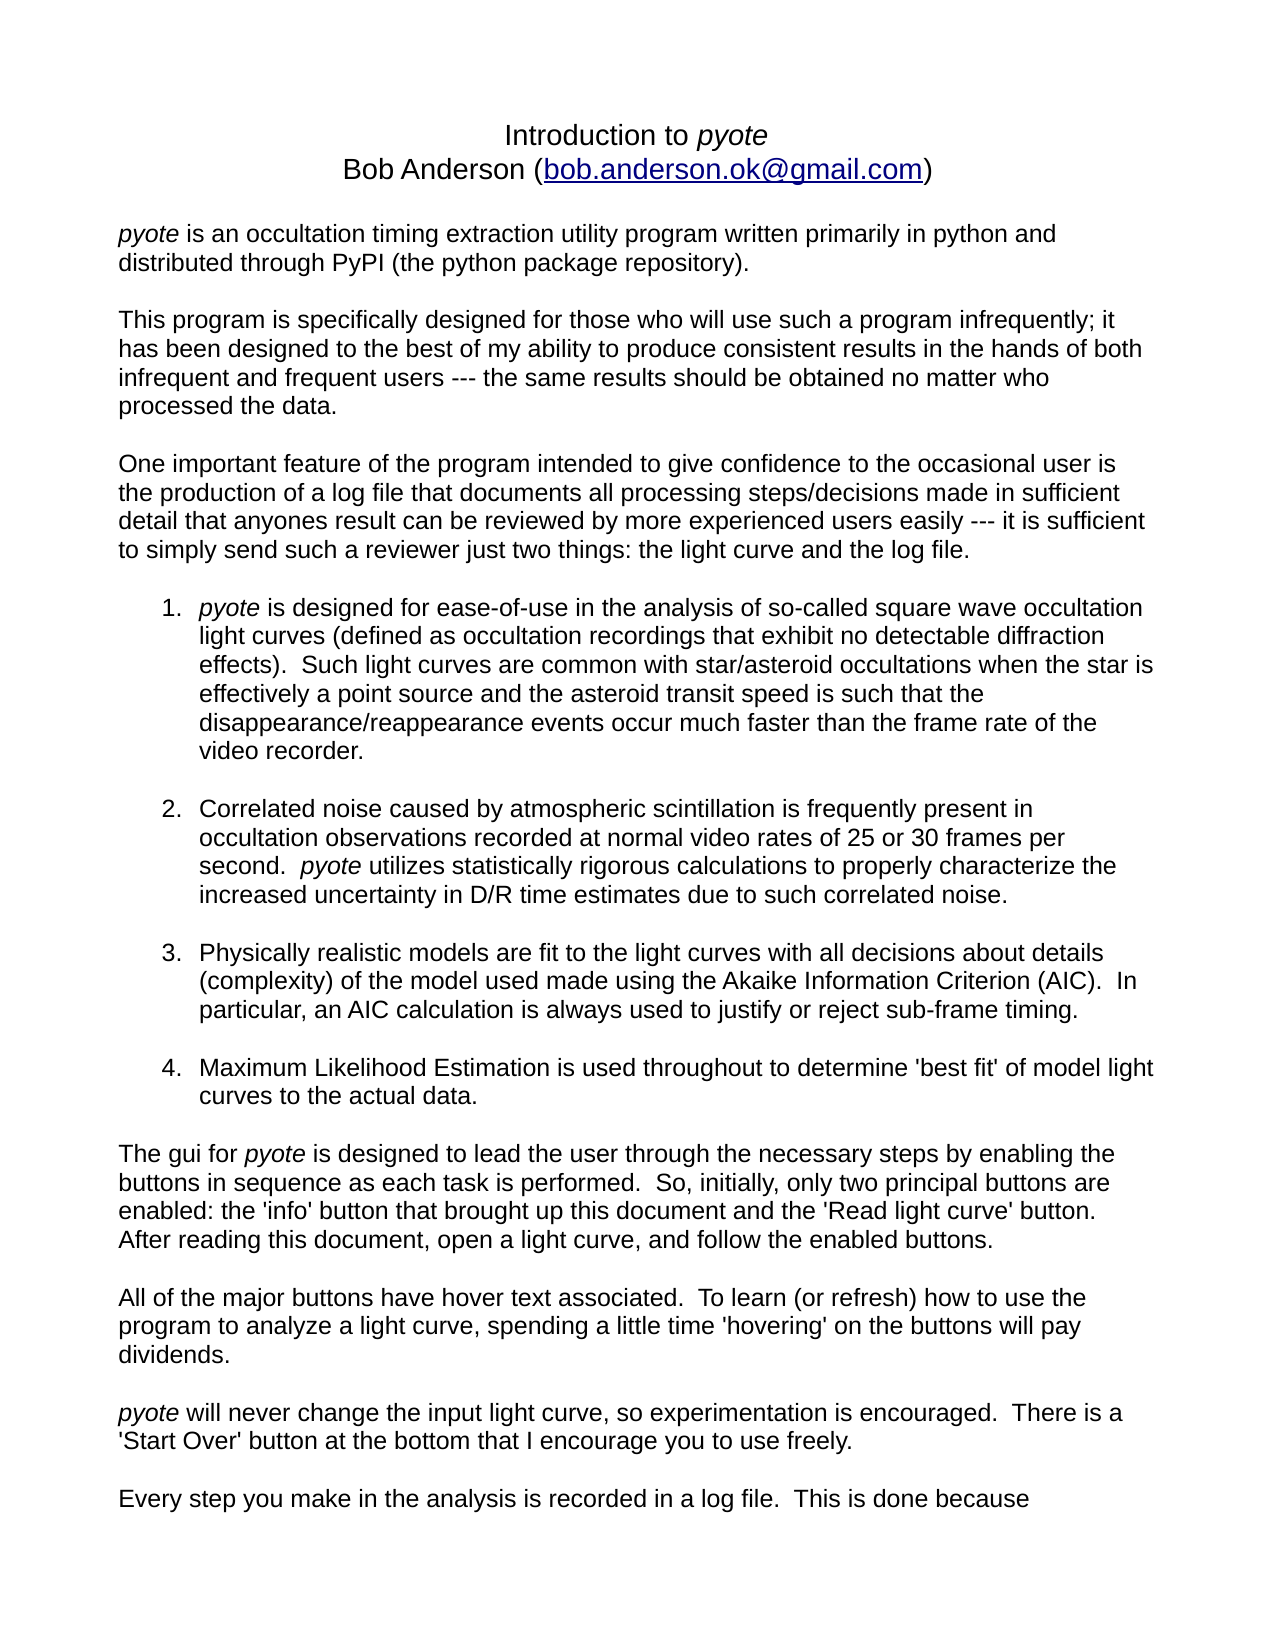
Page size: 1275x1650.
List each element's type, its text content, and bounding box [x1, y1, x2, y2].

text All of the major buttons have hover text associated. To learn (or refresh) how to use the program to analyze a light curve, spending a little time 'hovering' on the buttons will pay dividends. [118, 1282, 1157, 1369]
text pyote will never change the input light curve, so experimentation is encouraged. There is a 'Start Over' button at the bottom that I encourage you to use freely. [118, 1397, 1157, 1455]
text Bob Anderson (bob.anderson.ok@gmail.com) [118, 152, 1157, 185]
text pyote is an occultation timing extraction utility program written primarily in python and distributed through PyPI (the python package repository). [118, 219, 1157, 276]
text The gui for pyote is designed to lead the user through the necessary steps by enabling the buttons in sequence as each task is performed. So, initially, only two principal buttons are enabled: the 'info' button that brought up this document and the 'Read light curve' button. After reading this document, open a light curve, and follow the enabled buttons. [118, 1139, 1157, 1254]
list Correlated noise caused by atmospheric scintillation is frequently present in occultation observations recorded at normal video rates of 25 or 30 frames per second. pyote utilizes statistically rigorous calculations to properly characterize the increased uncertainty in D/R time estimates due to such correlated noise. [161, 794, 1157, 937]
text Introduction to pyote [118, 118, 1157, 152]
text One important feature of the program intended to give confidence to the occasional user is the production of a log file that documents all processing steps/decisions made in sufficient detail that anyones result can be reviewed by more experienced users easily --- it is sufficient to simply send such a reviewer just two things: the light curve and the log file. [118, 449, 1157, 564]
text Every step you make in the analysis is recorded in a log file. This is done because [118, 1484, 1157, 1512]
text This program is specifically designed for those who will use such a program infrequently; it has been designed to the best of my ability to produce consistent results in the hands of both infrequent and frequent users --- the same results should be obtained no matter who processed the data. [118, 305, 1157, 420]
list Maximum Likelihood Estimation is used throughout to determine 'best fit' of model light curves to the actual data. [161, 1052, 1157, 1110]
list Physically realistic models are fit to the light curves with all decisions about details (complexity) of the model used made using the Akaike Information Criterion (AIC). In particular, an AIC calculation is always used to justify or reject sub-frame timing. [161, 937, 1157, 1052]
list pyote is designed for ease-of-use in the analysis of so-called square wave occultation light curves (defined as occultation recordings that exhibit no detectable diffraction effects). Such light curves are common with star/asteroid occultations when the star is effectively a point source and the asteroid transit speed is such that the disappearance/reappearance events occur much faster than the frame rate of the video recorder. [161, 592, 1157, 794]
